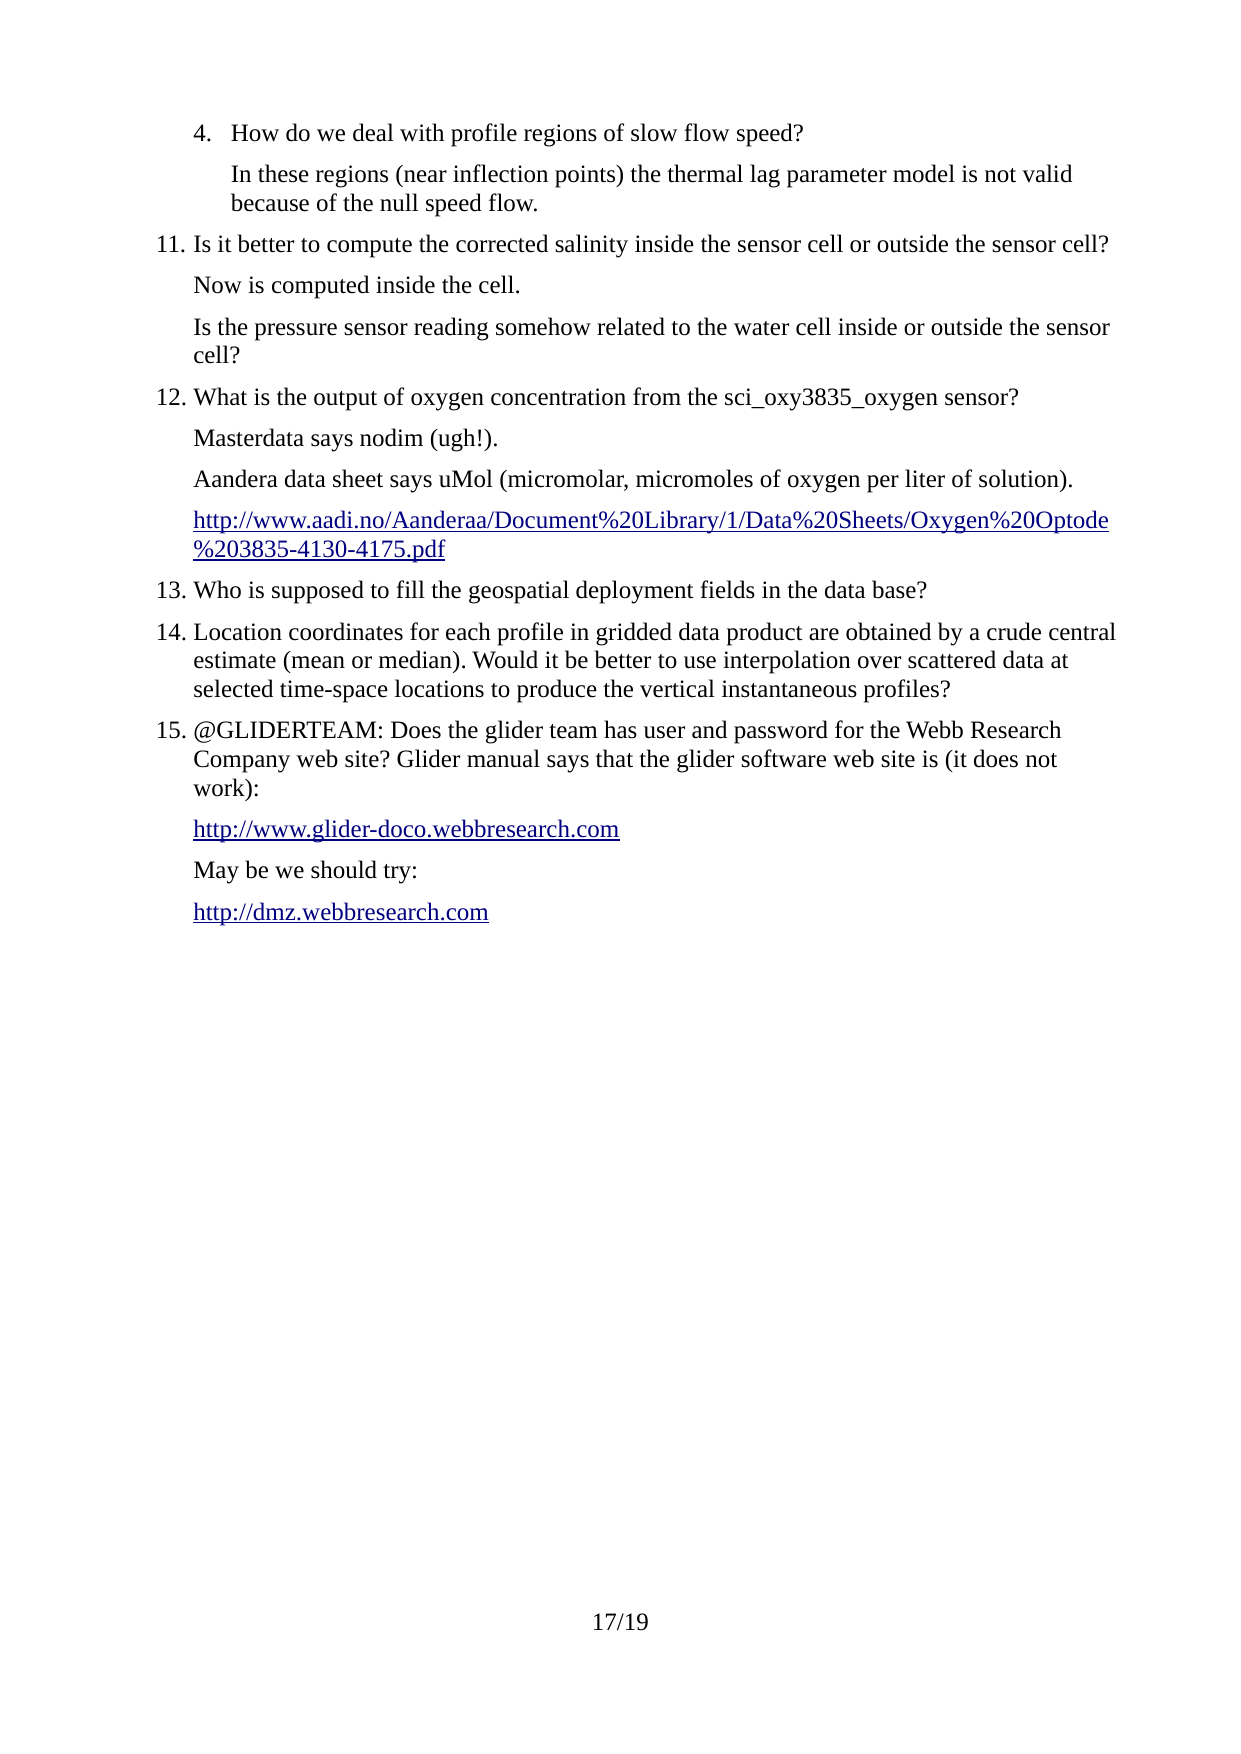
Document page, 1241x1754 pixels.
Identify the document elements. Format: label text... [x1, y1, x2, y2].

list Now is computed inside the cell. [156, 271, 1122, 299]
list May be we should try: [156, 856, 1122, 884]
list Aandera data sheet says uMol (micromolar, micromoles of oxygen per liter of solution). [156, 464, 1122, 493]
list How do we deal with profile regions of slow flow speed? [193, 118, 1122, 147]
list @GLIDERTEAM: Does the glider team has user and password for the Webb Research Company web site? Glider manual says that the glider software web site is (it does not work): [156, 716, 1122, 802]
list Is the pressure sensor reading somehow related to the water cell inside or outside the sensor cell? [156, 312, 1122, 369]
list http://www.glider-doco.webbresearch.com [156, 814, 1122, 843]
list Masterdata says nodim (ugh!). [156, 423, 1122, 452]
list In these regions (near inflection points) the thermal lag parameter model is not valid because of the null speed flow. [193, 159, 1122, 217]
list What is the output of oxygen concentration from the sci_oxy3835_oxygen sensor? [156, 382, 1122, 411]
list http://www.aadi.no/Aanderaa/Document%20Library/1/Data%20Sheets/Oxygen%20Optode%203835-4130-4175.pdf [156, 506, 1122, 563]
list http://dmz.webbresearch.com [156, 897, 1122, 926]
list Location coordinates for each profile in gridded data product are obtained by a crude central estimate (mean or median). Would it be better to use interpolation over scattered data at selected time-space locations to produce the vertical instantaneous profiles? [156, 617, 1122, 703]
list Is it better to compute the corrected salinity inside the sensor cell or outside the sensor cell? [156, 229, 1122, 258]
list Who is supposed to fill the geospatial deployment fields in the data base? [156, 576, 1122, 604]
